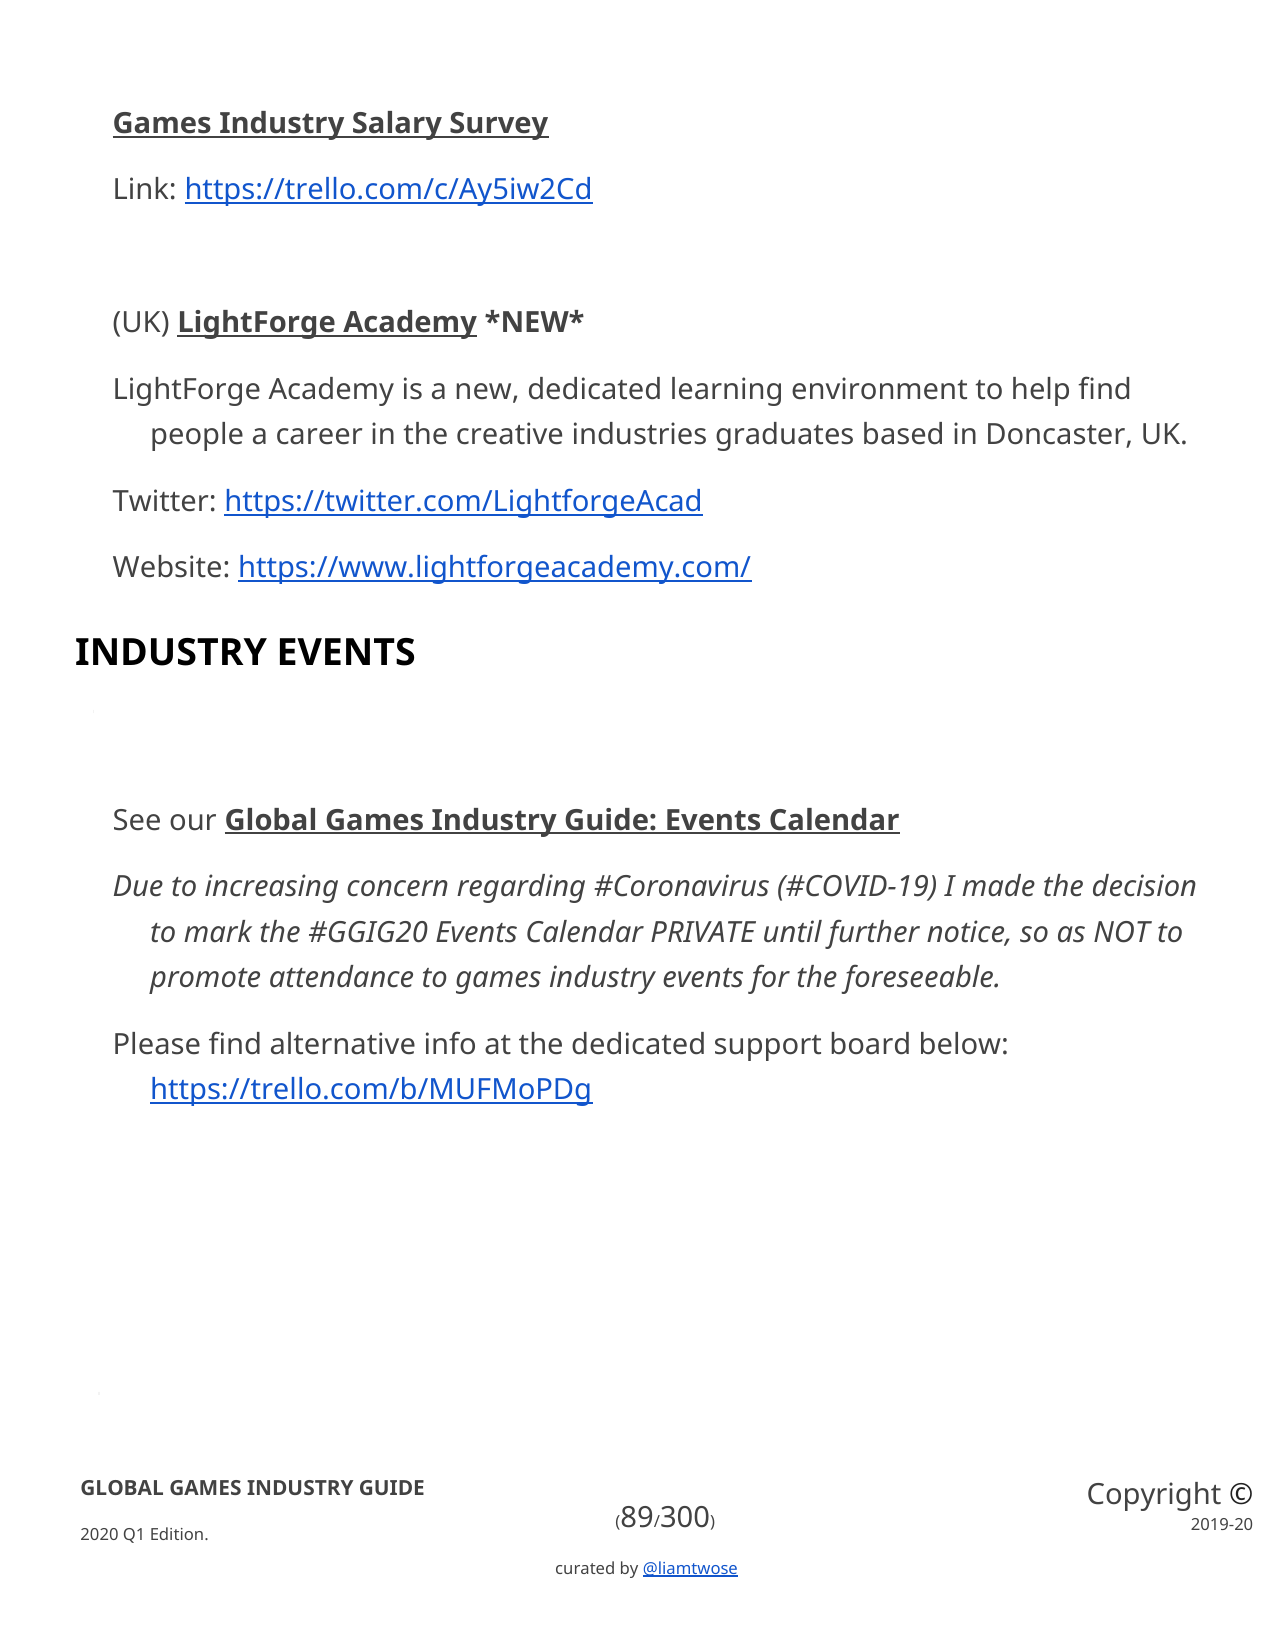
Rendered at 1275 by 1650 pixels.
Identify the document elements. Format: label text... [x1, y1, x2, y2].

text Twitter: https://twitter.com/LightforgeAcad [112, 480, 1200, 520]
text Website: https://www.lightforgeacademy.com/ [112, 547, 1200, 586]
text Due to increasing concern regarding #Coronavirus (#COVID-19) I made the decision to mark the #GGIG20 Events Calendar PRIVATE until further notice, so as NOT to promote attendance to games industry events for the foreseeable. [112, 865, 1200, 996]
text Games Industry Salary Survey [112, 102, 1200, 142]
text See our Global Games Industry Guide: Events Calendar [112, 799, 1200, 838]
subtitle INDUSTRY EVENTS [75, 626, 1200, 677]
text LightForge Academy is a new, dedicated learning environment to help find people a career in the creative industries graduates based in Doncaster, UK. [112, 368, 1200, 453]
text Please find alternative info at the dedicated support board below: https://trello.com/b/MUFMoPDg [112, 1023, 1200, 1108]
text Link: https://trello.com/c/Ay5iw2Cd [112, 169, 1200, 208]
text (UK) LightForge Academy *NEW* [112, 302, 1200, 341]
